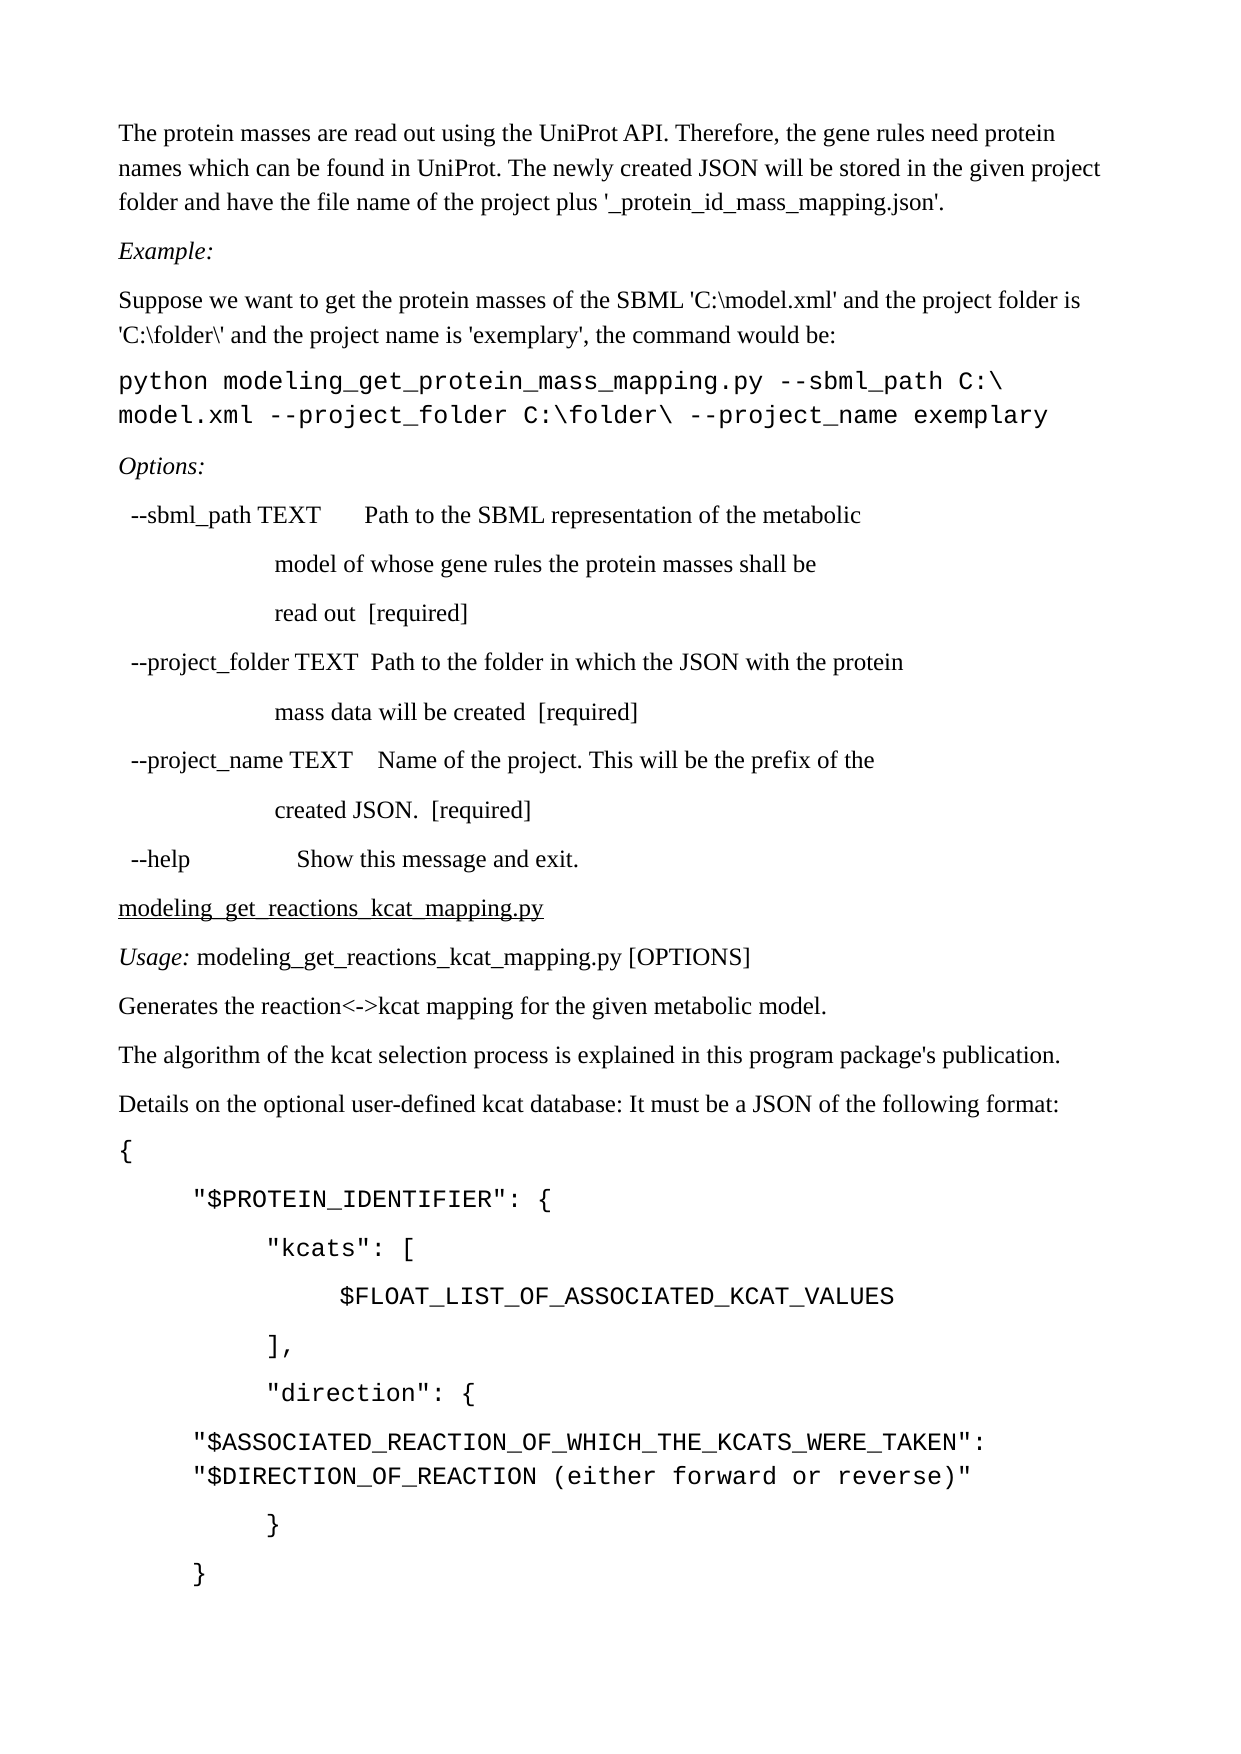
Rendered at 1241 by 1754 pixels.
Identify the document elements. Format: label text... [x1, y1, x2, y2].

text { [118, 1138, 1122, 1166]
text --project_name TEXT Name of the project. This will be the prefix of the [118, 746, 1122, 774]
text modeling_get_reactions_kcat_mapping.py [118, 893, 1122, 922]
text "$ASSOCIATED_REACTION_OF_WHICH_THE_KCATS_WERE_TAKEN": "$DIRECTION_OF_REACTION (either forward or reverse)" [118, 1429, 1122, 1492]
text Example: [118, 236, 1122, 265]
text Generates the reaction<->kcat mapping for the given metabolic model. [118, 991, 1122, 1020]
text created JSON. [required] [118, 795, 1122, 823]
text --sbml_path TEXT Path to the SBML representation of the metabolic [118, 500, 1122, 529]
text The algorithm of the kcat selection process is explained in this program package's publication. [118, 1040, 1122, 1069]
text model of whose gene rules the protein masses shall be [118, 549, 1122, 578]
text The protein masses are read out using the UniProt API. Therefore, the gene rules need protein names which can be found in UniProt. The newly created JSON will be stored in the given project folder and have the file name of the project plus '_protein_id_mass_mapping.json'. [118, 118, 1122, 216]
text read out [required] [118, 598, 1122, 627]
text ], [118, 1332, 1122, 1361]
text mass data will be created [required] [118, 697, 1122, 725]
text python modeling_get_protein_mass_mapping.py --sbml_path C:\model.xml --project_folder C:\folder\ --project_name exemplary [118, 369, 1122, 431]
text } [118, 1512, 1122, 1540]
text $FLOAT_LIST_OF_ASSOCIATED_KCAT_VALUES [118, 1284, 1122, 1312]
text "$PROTEIN_IDENTIFIER": { [118, 1187, 1122, 1215]
text Options: [118, 451, 1122, 480]
text Details on the optional user-defined kcat database: It must be a JSON of the following format: [118, 1089, 1122, 1118]
text "direction": { [118, 1381, 1122, 1409]
text --project_folder TEXT Path to the folder in which the JSON with the protein [118, 647, 1122, 676]
text "kcats": [ [118, 1235, 1122, 1263]
text Usage: modeling_get_reactions_kcat_mapping.py [OPTIONS] [118, 942, 1122, 971]
text Suppose we want to get the protein masses of the SBML 'C:\model.xml' and the project folder is 'C:\folder\' and the project name is 'exemplary', the command would be: [118, 285, 1122, 348]
text --help Show this message and exit. [118, 844, 1122, 872]
text } [118, 1560, 1122, 1589]
